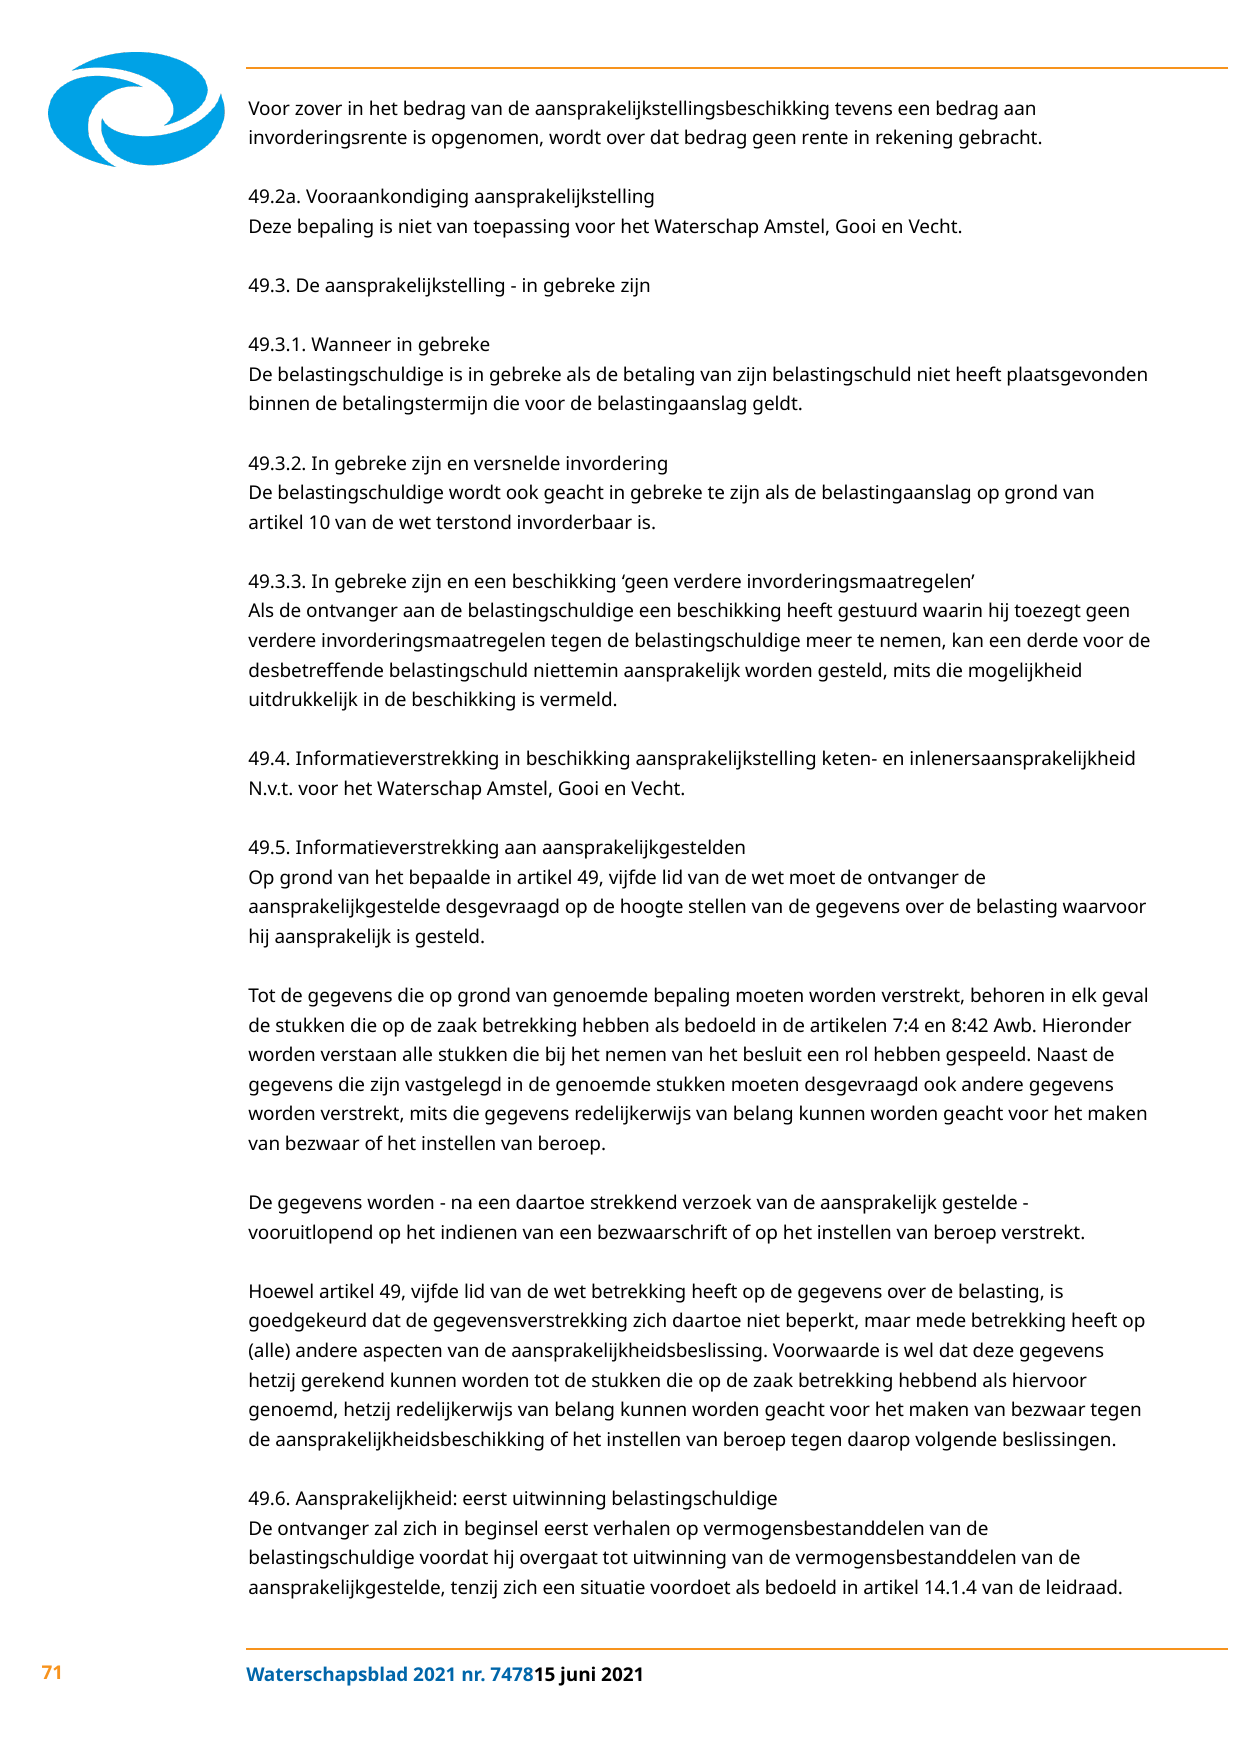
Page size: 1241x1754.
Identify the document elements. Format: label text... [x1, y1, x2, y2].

text De gegevens worden - na een daartoe strekkend verzoek van de aansprakelijk gestelde - vooruitlopend op het indienen van een bezwaarschrift of op het instellen van beroep verstrekt. [248, 1189, 1152, 1245]
text Voor zover in het bedrag van de aansprakelijkstellingsbeschikking tevens een bedrag aan invorderingsrente is opgenomen, wordt over dat bedrag geen rente in rekening gebracht. [248, 95, 1152, 150]
text De belastingschuldige is in gebreke als de betaling van zijn belastingschuld niet heeft plaatsgevonden binnen de betalingstermijn die voor de belastingaanslag geldt. [248, 361, 1152, 416]
text Tot de gegevens die op grond van genoemde bepaling moeten worden verstrekt, behoren in elk geval de stukken die op de zaak betrekking hebben als bedoeld in de artikelen 7:4 en 8:42 Awb. Hieronder worden verstaan alle stukken die bij het nemen van het besluit een rol hebben gespeeld. Naast de gegevens die zijn vastgelegd in de genoemde stukken moeten desgevraagd ook andere gegevens worden verstrekt, mits die gegevens redelijkerwijs van belang kunnen worden geacht voor het maken van bezwaar of het instellen van beroep. [248, 982, 1152, 1156]
text 49.3.2. In gebreke zijn en versnelde invordering [248, 450, 1152, 476]
text De belastingschuldige wordt ook geacht in gebreke te zijn als de belastingaanslag op grond van artikel 10 van de wet terstond invorderbaar is. [248, 479, 1152, 535]
text Deze bepaling is niet van toepassing voor het Waterschap Amstel, Gooi en Vecht. [248, 213, 1152, 239]
text Als de ontvanger aan de belastingschuldige een beschikking heeft gestuurd waarin hij toezegt geen verdere invorderingsmaatregelen tegen de belastingschuldige meer te nemen, kan een derde voor de desbetreffende belastingschuld niettemin aansprakelijk worden gesteld, mits die mogelijkheid uitdrukkelijk in de beschikking is vermeld. [248, 598, 1152, 712]
text Hoewel artikel 49, vijfde lid van de wet betrekking heeft op de gegevens over de belasting, is goedgekeurd dat de gegevensverstrekking zich daartoe niet beperkt, maar mede betrekking heeft op (alle) andere aspecten van de aansprakelijkheidsbeslissing. Voorwaarde is wel dat deze gegevens hetzij gerekend kunnen worden tot de stukken die op de zaak betrekking hebbend als hiervoor genoemd, hetzij redelijkerwijs van belang kunnen worden geacht voor het maken van bezwaar tegen de aansprakelijkheidsbeschikking of het instellen van beroep tegen daarop volgende beslissingen. [248, 1278, 1152, 1452]
text 49.4. Informatieverstrekking in beschikking aansprakelijkstelling keten- en inlenersaansprakelijkheid [248, 746, 1152, 771]
text N.v.t. voor het Waterschap Amstel, Gooi en Vecht. [248, 775, 1152, 801]
text 49.3.1. Wanneer in gebreke [248, 331, 1152, 357]
text 49.2a. Vooraankondiging aansprakelijkstelling [248, 183, 1152, 209]
text 49.3.3. In gebreke zijn en een beschikking ‘geen verdere invorderingsmaatregelen’ [248, 568, 1152, 594]
picture [41, 47, 231, 172]
text Op grond van het bepaalde in artikel 49, vijfde lid van de wet moet de ontvanger de aansprakelijkgestelde desgevraagd op de hoogte stellen van de gegevens over de belasting waarvoor hij aansprakelijk is gesteld. [248, 864, 1152, 949]
text 49.3. De aansprakelijkstelling - in gebreke zijn [248, 272, 1152, 298]
text De ontvanger zal zich in beginsel eerst verhalen op vermogensbestanddelen van de belastingschuldige voordat hij overgaat tot uitwinning van de vermogensbestanddelen van de aansprakelijkgestelde, tenzij zich een situatie voordoet als bedoeld in artikel 14.1.4 van de leidraad. [248, 1515, 1152, 1600]
text 49.6. Aansprakelijkheid: eerst uitwinning belastingschuldige [248, 1485, 1152, 1511]
text 49.5. Informatieverstrekking aan aansprakelijkgestelden [248, 834, 1152, 860]
